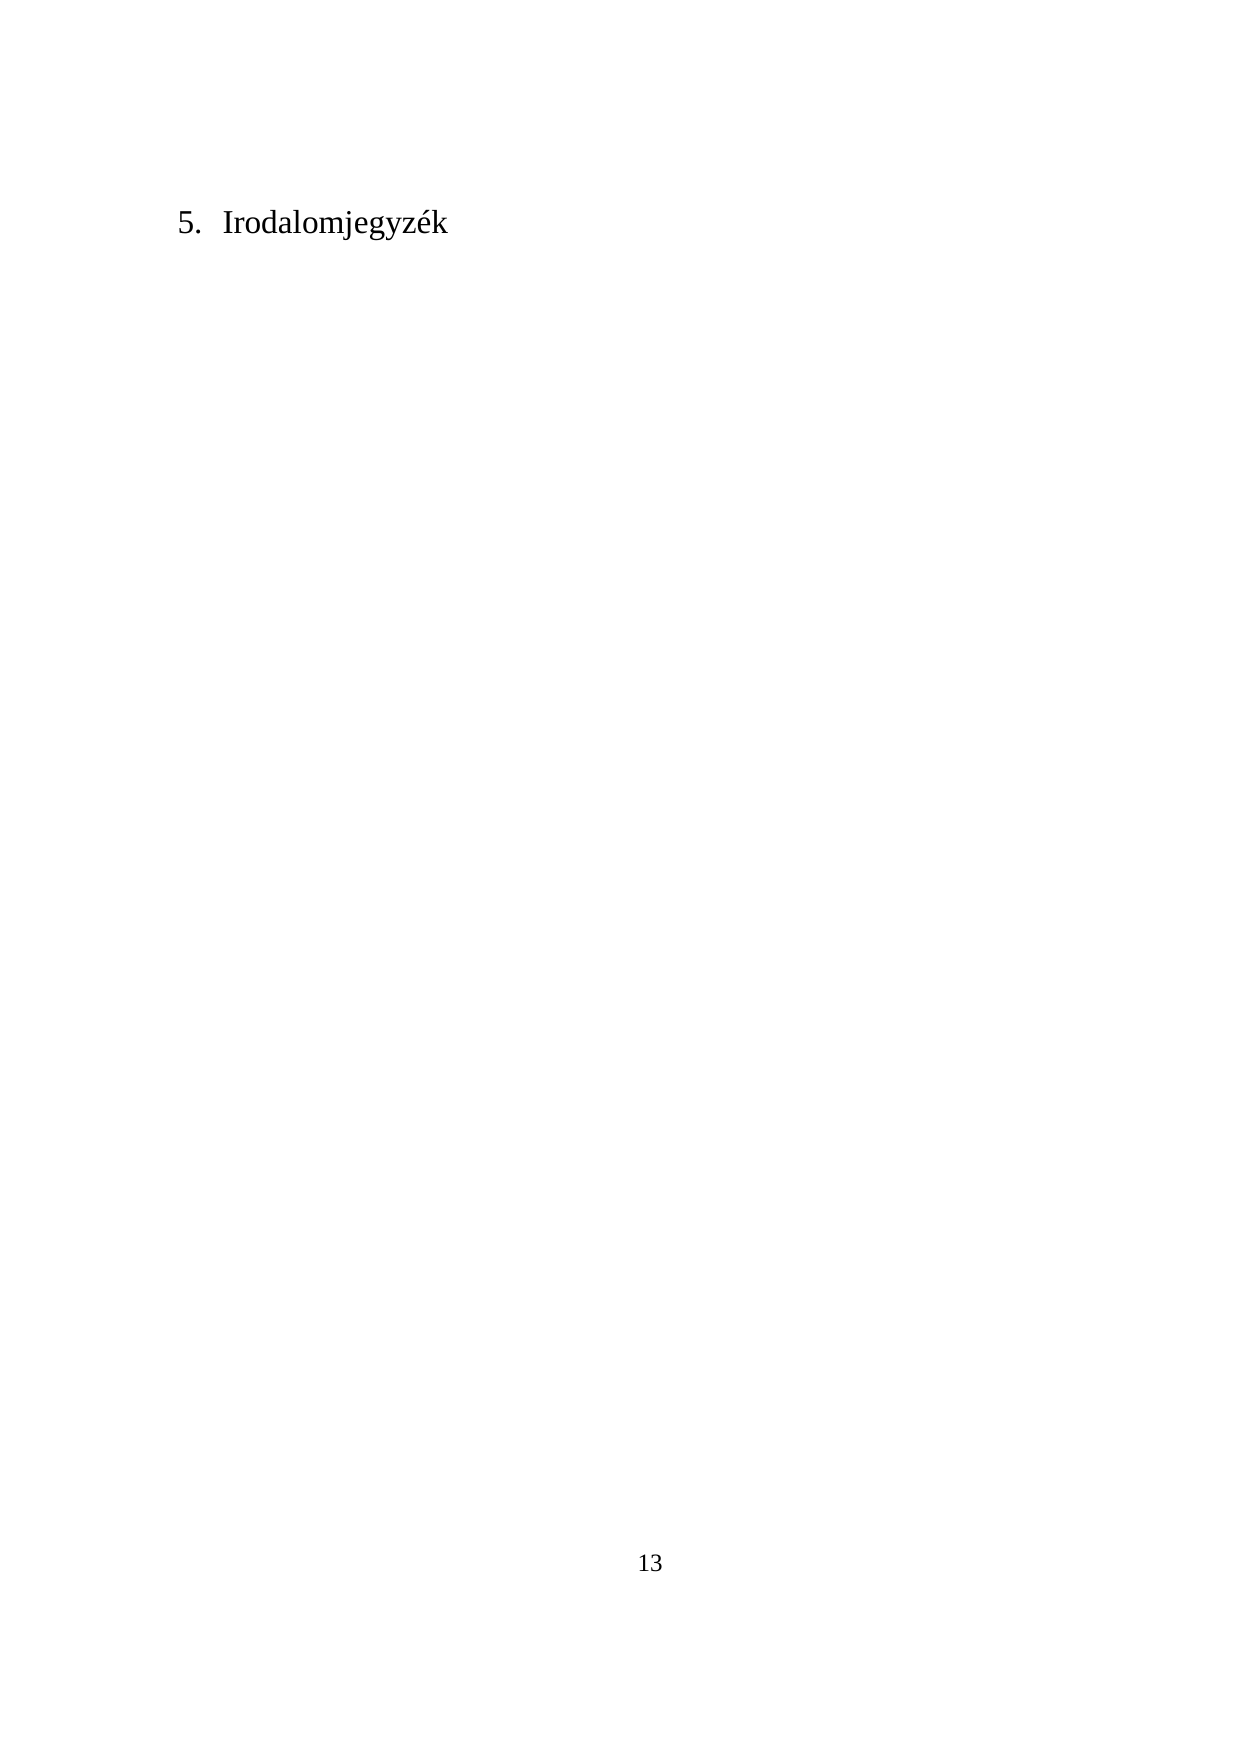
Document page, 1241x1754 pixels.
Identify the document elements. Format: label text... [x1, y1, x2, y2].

subtitle Irodalomjegyzék [177, 202, 1122, 241]
